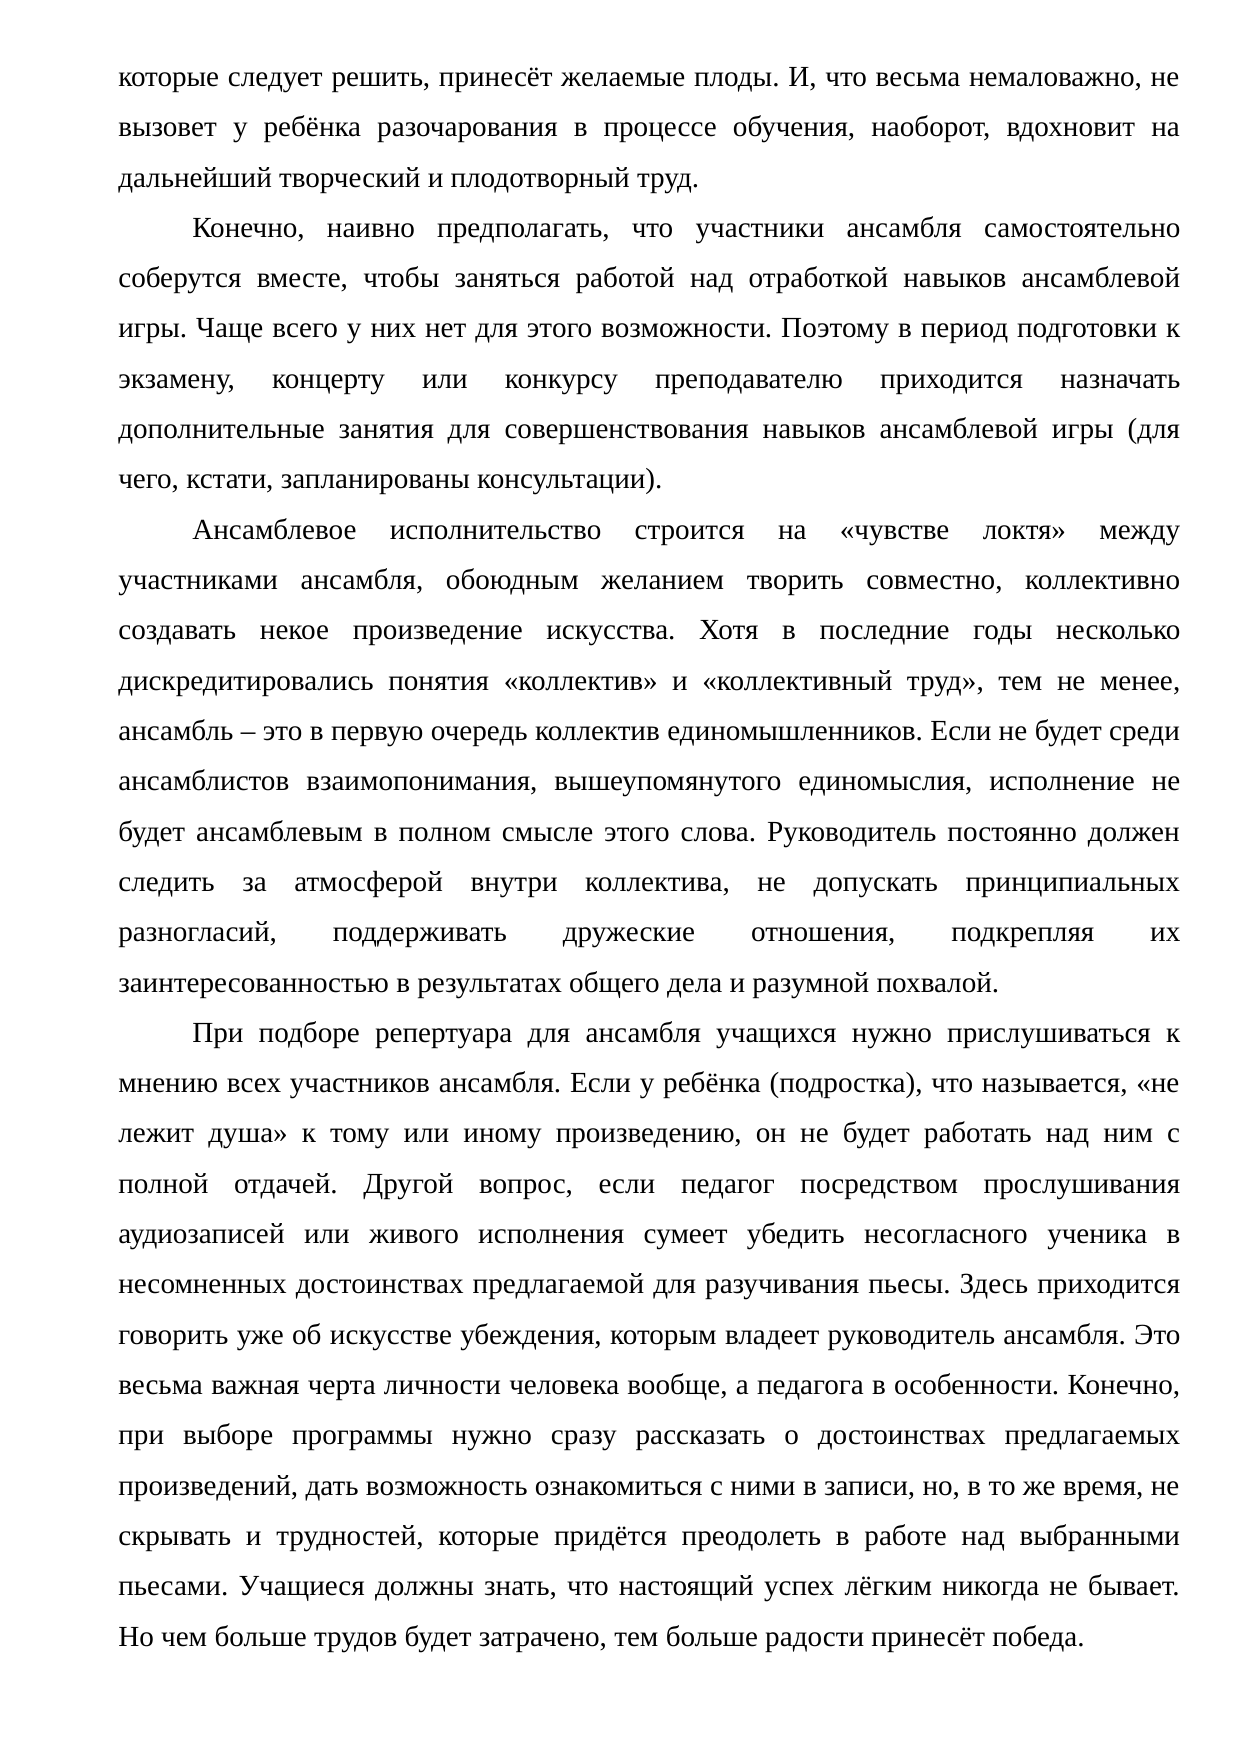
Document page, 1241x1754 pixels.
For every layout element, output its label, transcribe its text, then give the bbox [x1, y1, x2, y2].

text которые следует решить, принесёт желаемые плоды. И, что весьма немаловажно, не вызовет у ребёнка разочарования в процессе обучения, наоборот, вдохновит на дальнейший творческий и плодотворный труд. [118, 59, 1181, 193]
text При подборе репертуара для ансамбля учащихся нужно прислушиваться к мнению всех участников ансамбля. Если у ребёнка (подростка), что называется, «не лежит душа» к тому или иному произведению, он не будет работать над ним с полной отдачей. Другой вопрос, если педагог посредством прослушивания аудиозаписей или живого исполнения сумеет убедить несогласного ученика в несомненных достоинствах предлагаемой для разучивания пьесы. Здесь приходится говорить уже об искусстве убеждения, которым владеет руководитель ансамбля. Это весьма важная черта личности человека вообще, а педагога в особенности. Конечно, при выборе программы нужно сразу рассказать о достоинствах предлагаемых произведений, дать возможность ознакомиться с ними в записи, но, в то же время, не скрывать и трудностей, которые придётся преодолеть в работе над выбранными пьесами. Учащиеся должны знать, что настоящий успех лёгким никогда не бывает. Но чем больше трудов будет затрачено, тем больше радости принесёт победа. [118, 1015, 1181, 1652]
text Ансамблевое исполнительство строится на «чувстве локтя» между участниками ансамбля, обоюдным желанием творить совместно, коллективно создавать некое произведение искусства. Хотя в последние годы несколько дискредитировались понятия «коллектив» и «коллективный труд», тем не менее, ансамбль – это в первую очередь коллектив единомышленников. Если не будет среди ансамблистов взаимопонимания, вышеупомянутого единомыслия, исполнение не будет ансамблевым в полном смысле этого слова. Руководитель постоянно должен следить за атмосферой внутри коллектива, не допускать принципиальных разногласий, поддерживать дружеские отношения, подкрепляя их заинтересованностью в результатах общего дела и разумной похвалой. [118, 512, 1181, 998]
text Конечно, наивно предполагать, что участники ансамбля самостоятельно соберутся вместе, чтобы заняться работой над отработкой навыков ансамблевой игры. Чаще всего у них нет для этого возможности. Поэтому в период подготовки к экзамену, концерту или конкурсу преподавателю приходится назначать дополнительные занятия для совершенствования навыков ансамблевой игры (для чего, кстати, запланированы консультации). [118, 210, 1181, 495]
